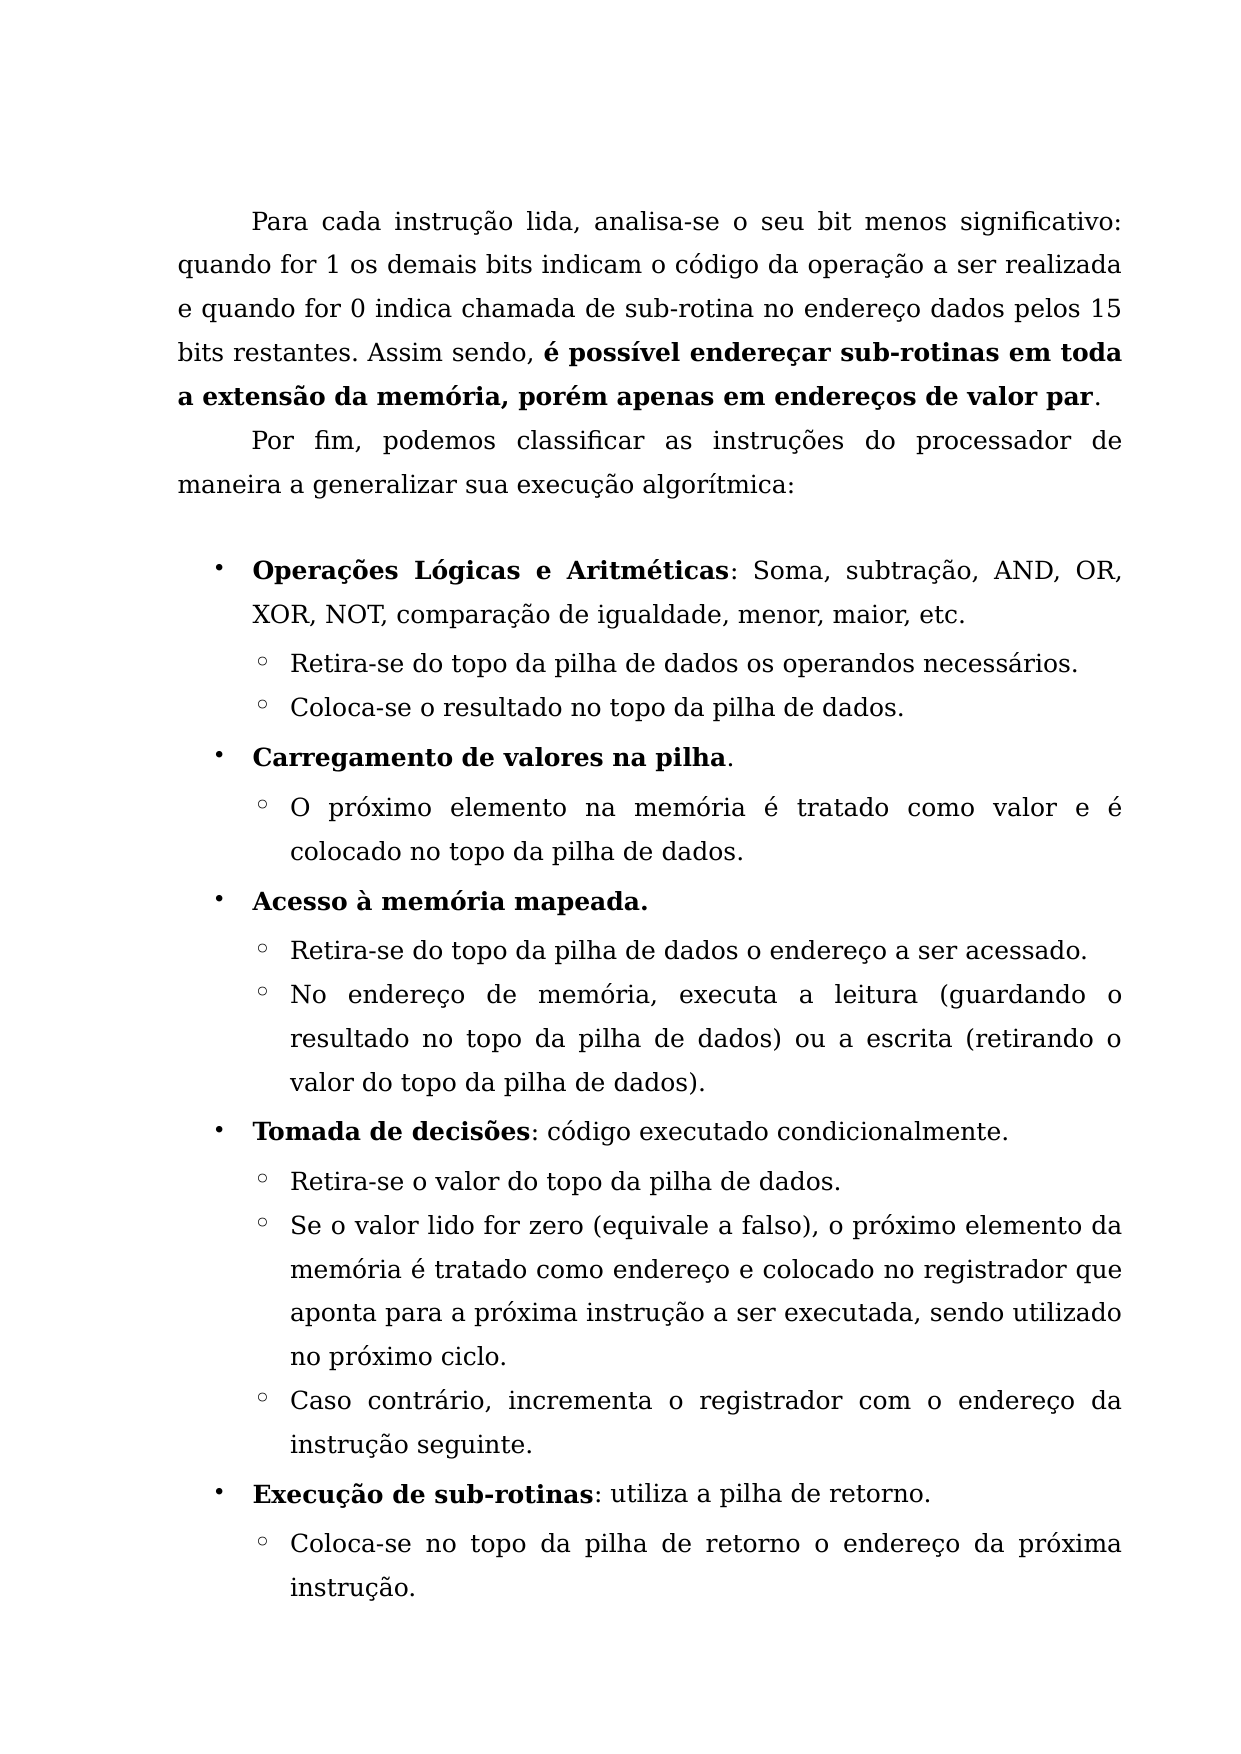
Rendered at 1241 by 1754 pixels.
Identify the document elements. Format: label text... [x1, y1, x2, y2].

list No endereço de memória, executa a leitura (guardando o resultado no topo da pilha de dados) ou a escrita (retirando o valor do topo da pilha de dados). [252, 980, 1123, 1097]
list Acesso à memória mapeada. [215, 886, 1123, 916]
list Execução de sub-rotinas: utiliza a pilha de retorno. [215, 1479, 1123, 1509]
list Retira-se o valor do topo da pilha de dados. [252, 1167, 1123, 1197]
list Tomada de decisões: código executado condicionalmente. [215, 1117, 1123, 1147]
text Por fim, podemos classificar as instruções do processador de maneira a generalizar sua execução algorítmica: [177, 426, 1123, 499]
list Carregamento de valores na pilha. [215, 743, 1123, 772]
list Retira-se do topo da pilha de dados o endereço a ser acessado. [252, 936, 1123, 966]
list Coloca-se o resultado no topo da pilha de dados. [252, 693, 1123, 722]
list O próximo elemento na memória é tratado como valor e é colocado no topo da pilha de dados. [252, 793, 1123, 866]
list Caso contrário, incrementa o registrador com o endereço da instrução seguinte. [252, 1386, 1123, 1459]
text Para cada instrução lida, analisa-se o seu bit menos significativo: quando for 1 os demais bits indicam o código da operação a ser realizada e quando for 0 indica chamada de sub-rotina no endereço dados pelos 15 bits restantes. Assim sendo, é possível endereçar sub-rotinas em toda a extensão da memória, porém apenas em endereços de valor par. [177, 207, 1123, 411]
list Se o valor lido for zero (equivale a falso), o próximo elemento da memória é tratado como endereço e colocado no registrador que aponta para a próxima instrução a ser executada, sendo utilizado no próximo ciclo. [252, 1211, 1123, 1372]
list Operações Lógicas e Aritméticas: Soma, subtração, AND, OR, XOR, NOT, comparação de igualdade, menor, maior, etc. [215, 556, 1123, 629]
list Retira-se do topo da pilha de dados os operandos necessários. [252, 649, 1123, 679]
list Coloca-se no topo da pilha de retorno o endereço da próxima instrução. [252, 1529, 1123, 1602]
